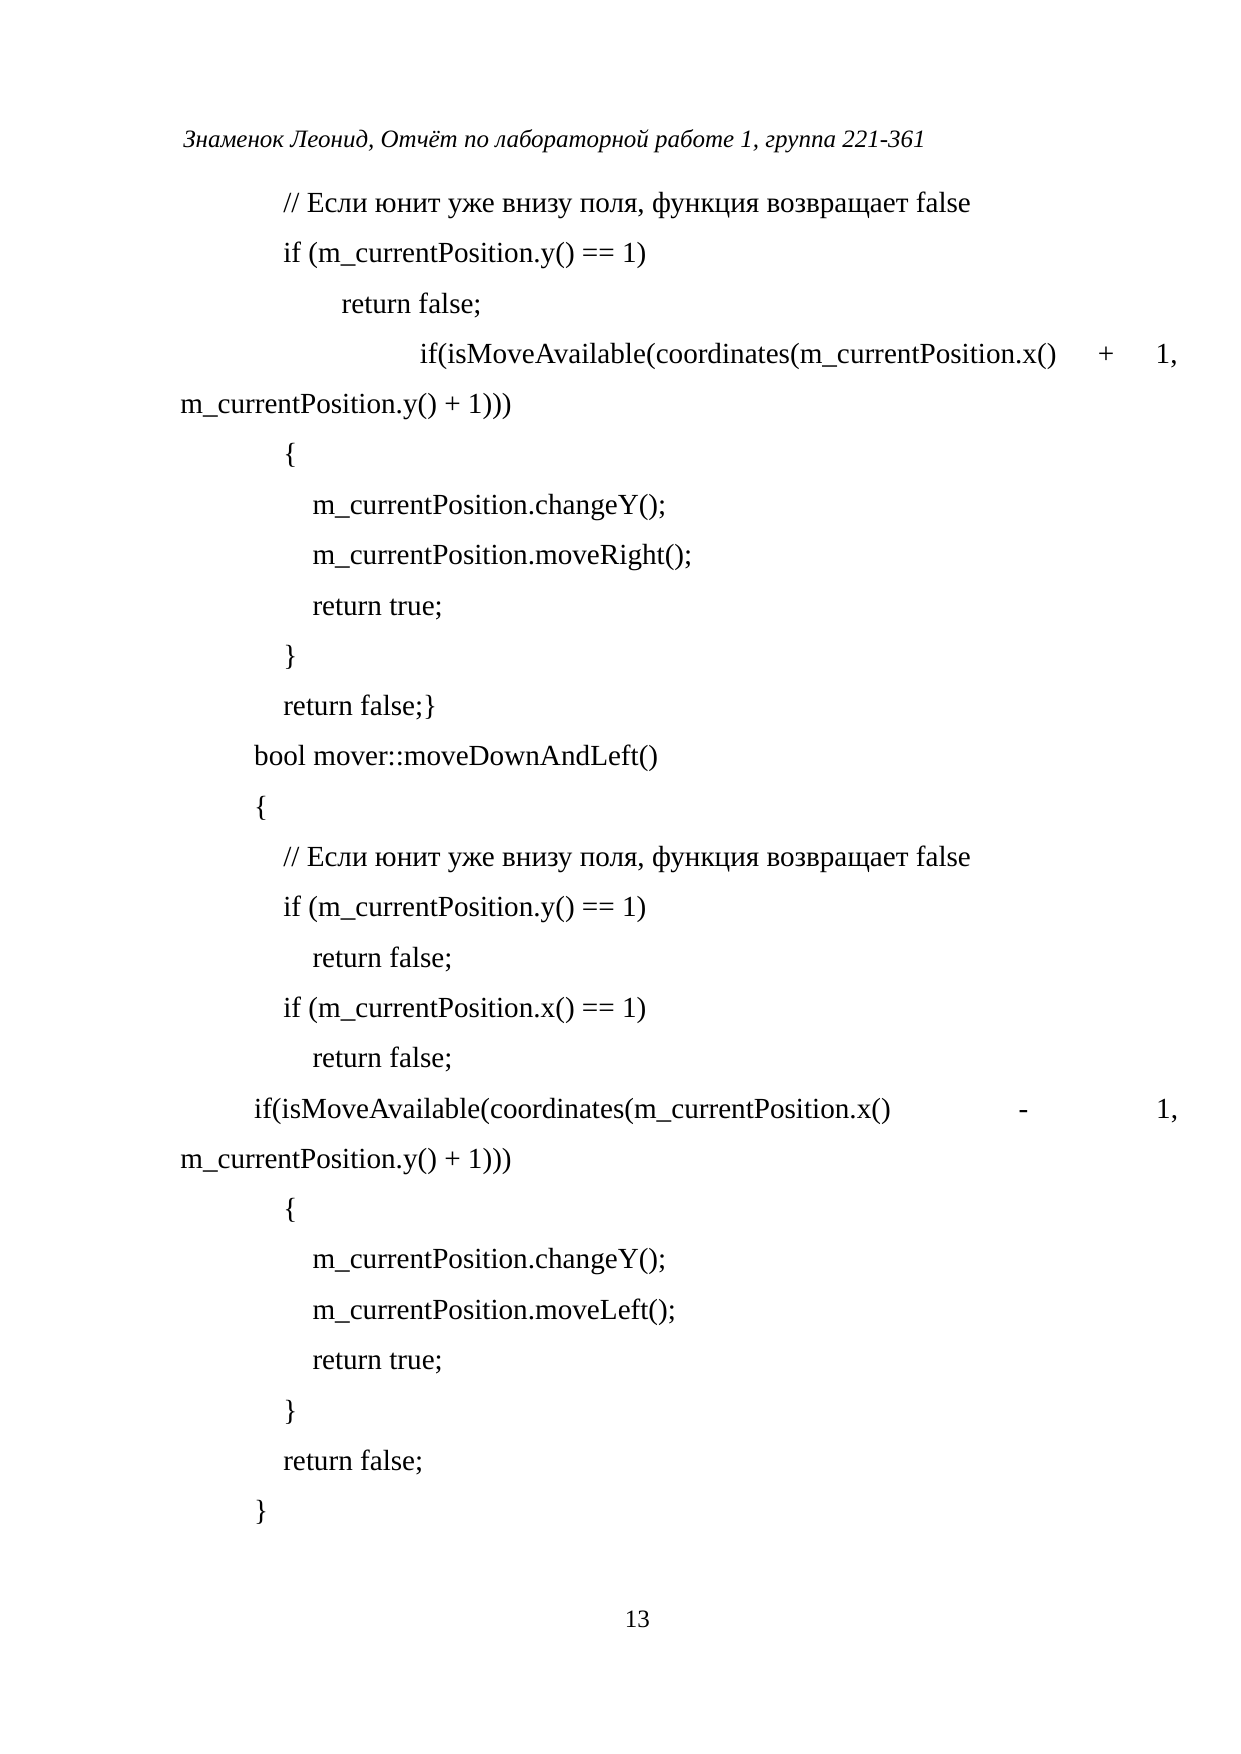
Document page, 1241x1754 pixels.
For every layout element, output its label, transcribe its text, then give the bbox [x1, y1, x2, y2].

text if(isMoveAvailable(coordinates(m_currentPosition.x() - 1, m_currentPosition.y() + 1))) [180, 1091, 1178, 1174]
text if(isMoveAvailable(coordinates(m_currentPosition.x() + 1, m_currentPosition.y() + 1))) [180, 336, 1178, 420]
text if (m_currentPosition.y() == 1) [180, 235, 1178, 269]
text m_currentPosition.changeY(); [180, 1242, 1178, 1275]
text { [180, 437, 1178, 470]
text return true; [180, 1342, 1178, 1376]
text { [180, 789, 1178, 822]
text return false; [180, 1443, 1178, 1476]
text return false; [180, 286, 1178, 319]
text m_currentPosition.moveRight(); [180, 537, 1178, 571]
text { [180, 1191, 1178, 1225]
text bool mover::moveDownAndLeft() [180, 738, 1178, 772]
text m_currentPosition.changeY(); [180, 487, 1178, 521]
text return false;} [180, 688, 1178, 722]
text if (m_currentPosition.x() == 1) [180, 990, 1178, 1024]
text return false; [180, 1040, 1178, 1074]
text return false; [180, 940, 1178, 973]
text if (m_currentPosition.y() == 1) [180, 889, 1178, 923]
text return true; [180, 588, 1178, 621]
text } [180, 1493, 1178, 1527]
text // Если юнит уже внизу поля, функция возвращает false [180, 839, 1178, 873]
text } [180, 1393, 1178, 1426]
text // Если юнит уже внизу поля, функция возвращает false [180, 185, 1178, 219]
text } [180, 638, 1178, 671]
text m_currentPosition.moveLeft(); [180, 1292, 1178, 1326]
